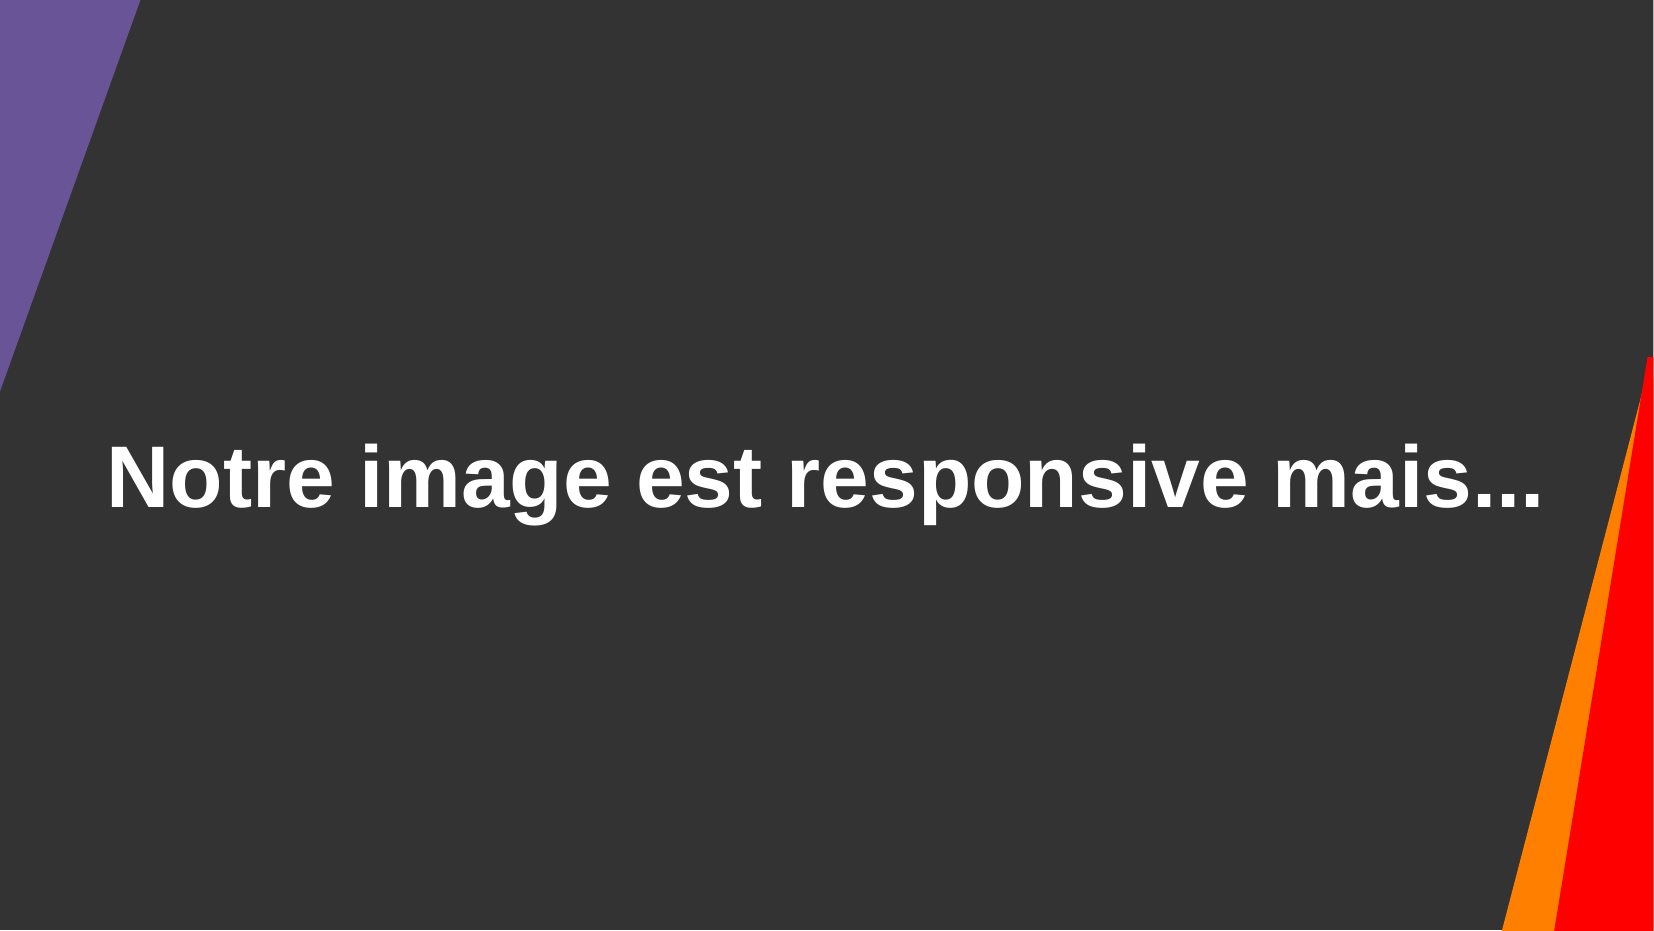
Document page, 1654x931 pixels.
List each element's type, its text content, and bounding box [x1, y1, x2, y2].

title Notre image est responsive mais... [31, 428, 1622, 527]
text_box [0, 0, 141, 392]
text_box [1501, 356, 1654, 931]
